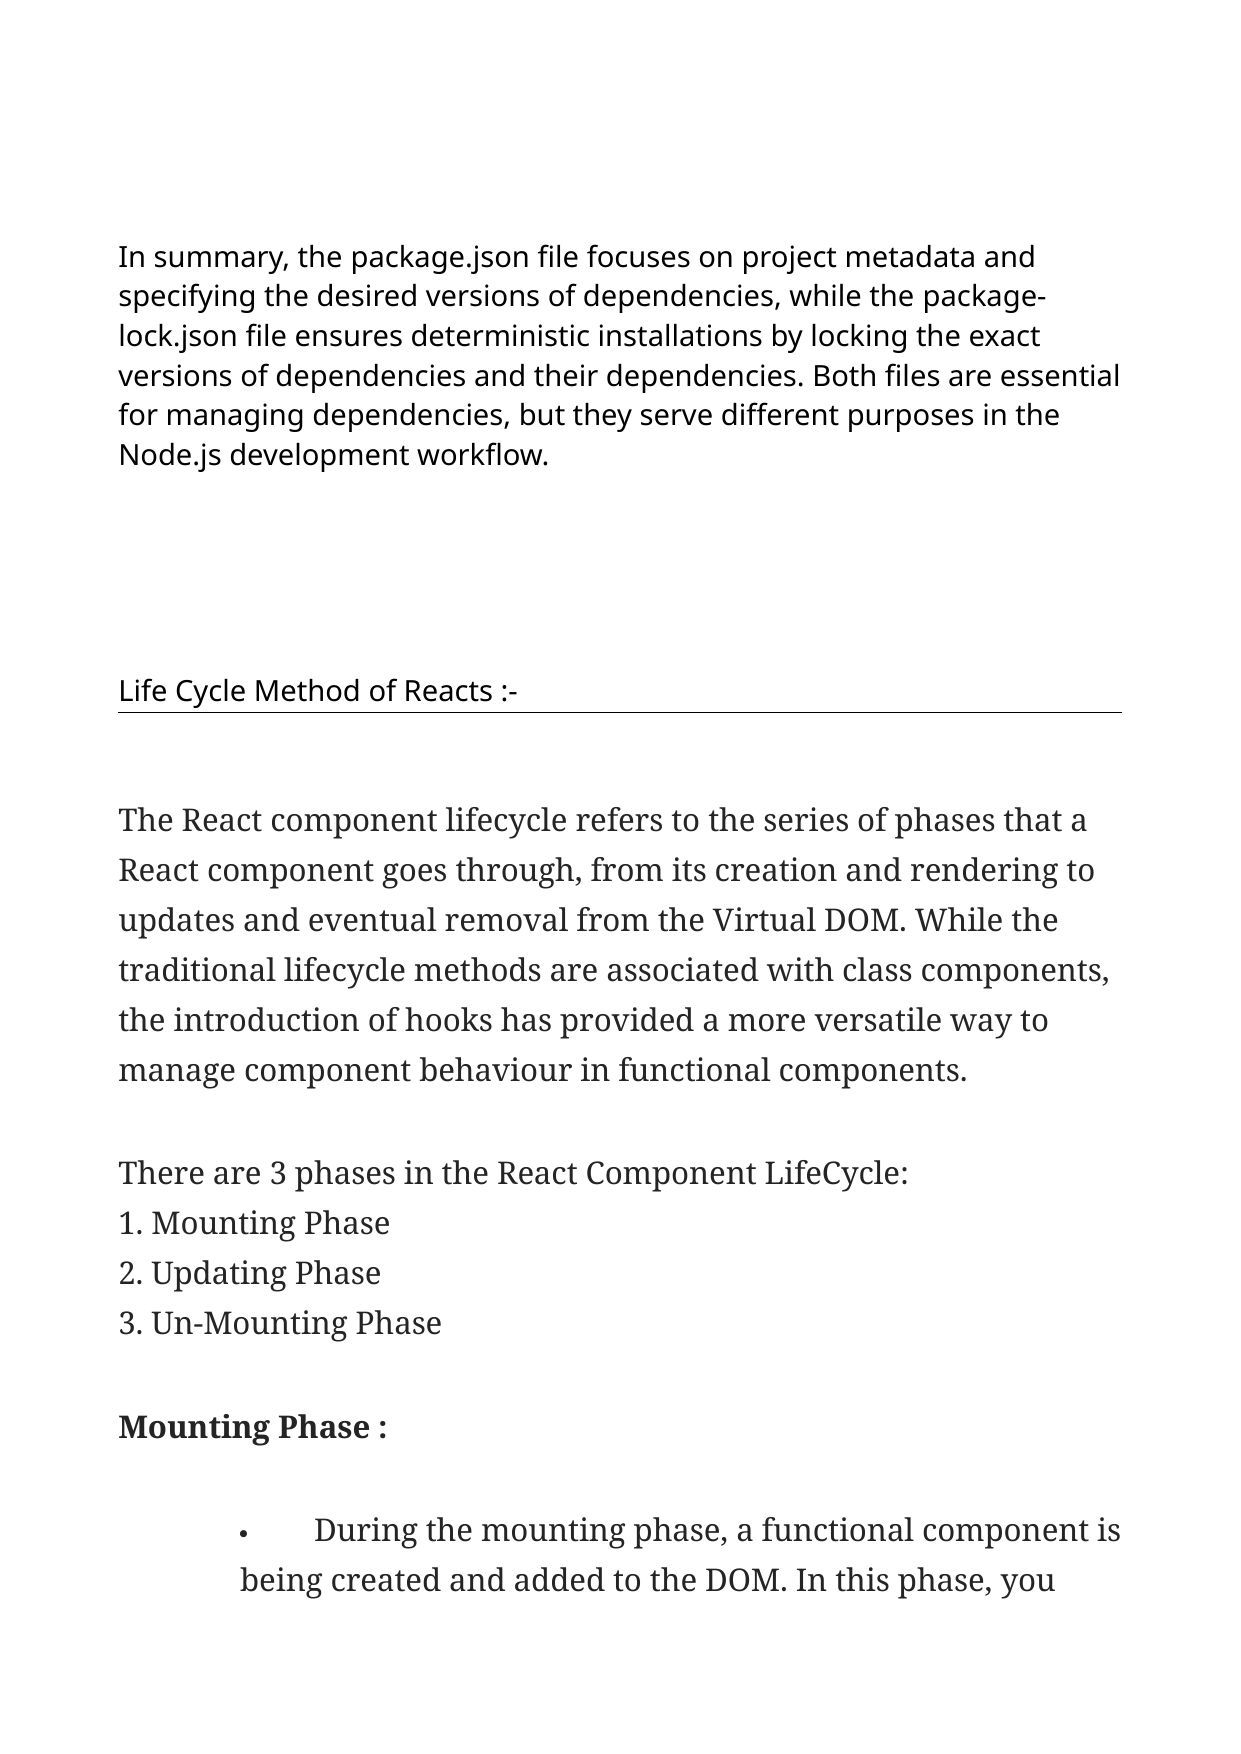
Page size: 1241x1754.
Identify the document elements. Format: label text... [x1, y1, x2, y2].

list During the mounting phase, a functional component is being created and added to the DOM. In this phase, you [240, 1501, 1122, 1601]
text Mounting Phase : [118, 1397, 1122, 1447]
subtitle Life Cycle Method of Reacts :- [118, 670, 1122, 712]
subtitle In summary, the package.json file focuses on project metadata and specifying the desired versions of dependencies, while the package-lock.json file ensures deterministic installations by locking the exact versions of dependencies and their dependencies. Both files are essential for managing dependencies, but they serve different purposes in the Node.js development workflow. [118, 236, 1122, 474]
text The React component lifecycle refers to the series of phases that a React component goes through, from its creation and rendering to updates and eventual removal from the Virtual DOM. While the traditional lifecycle methods are associated with class components, the introduction of hooks has provided a more versatile way to manage component behaviour in functional components. [118, 790, 1122, 1090]
text There are 3 phases in the React Component LifeCycle: 1. Mounting Phase 2. Updating Phase 3. Un-Mounting Phase [118, 1144, 1122, 1344]
